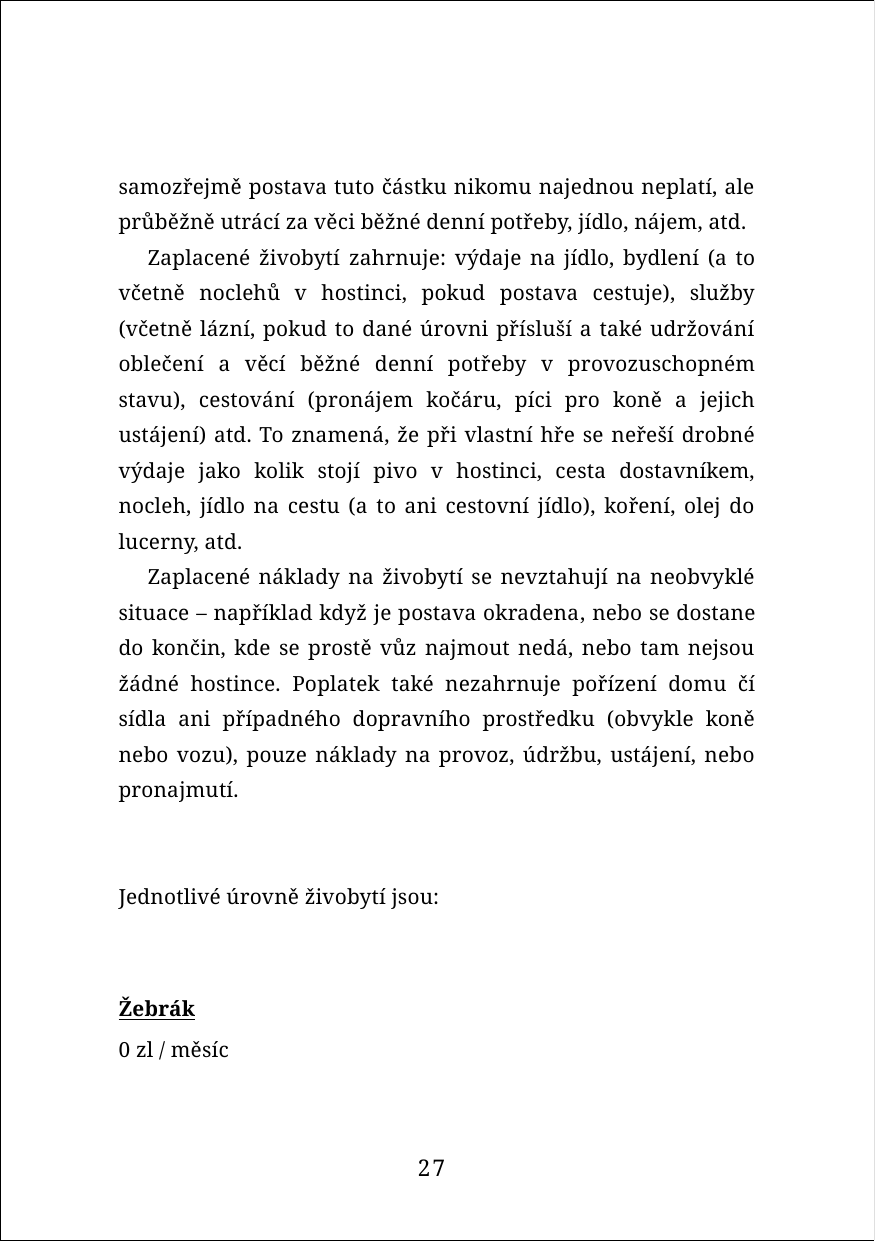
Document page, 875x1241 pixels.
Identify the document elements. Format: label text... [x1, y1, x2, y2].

text Jednotlivé úrovně živobytí jsou: [118, 882, 756, 911]
text samozřejmě postava tuto částku nikomu najednou neplatí, ale průběžně utrácí za věci běžné denní potřeby, jídlo, nájem, atd. Zaplacené živobytí zahrnuje: výdaje na jídlo, bydlení (a to včetně noclehů v hostinci, pokud postava cestuje), služby (včetně lázní, pokud to dané úrovni přísluší a také udržování oblečení a věcí běžné denní potřeby v provozuschopném stavu), cestování (pronájem kočáru, píci pro koně a jejich ustájení) atd. To znamená, že při vlastní hře se neřeší drobné výdaje jako kolik stojí pivo v hostinci, cesta dostavníkem, nocleh, jídlo na cestu (a to ani cestovní jídlo), koření, olej do lucerny, atd. Zaplacené náklady na živobytí se nevztahují na neobvyklé situace – například když je postava okradena, nebo se dostane do končin, kde se prostě vůz najmout nedá, nebo tam nejsou žádné hostince. Poplatek také nezahrnuje pořízení domu čí sídla ani případného dopravního prostředku (obvykle koně nebo vozu), pouze náklady na provoz, údržbu, ustájení, nebo pronajmutí. [118, 172, 756, 804]
text 0 zl / měsíc [118, 1035, 756, 1063]
subtitle Žebrák [118, 994, 756, 1023]
